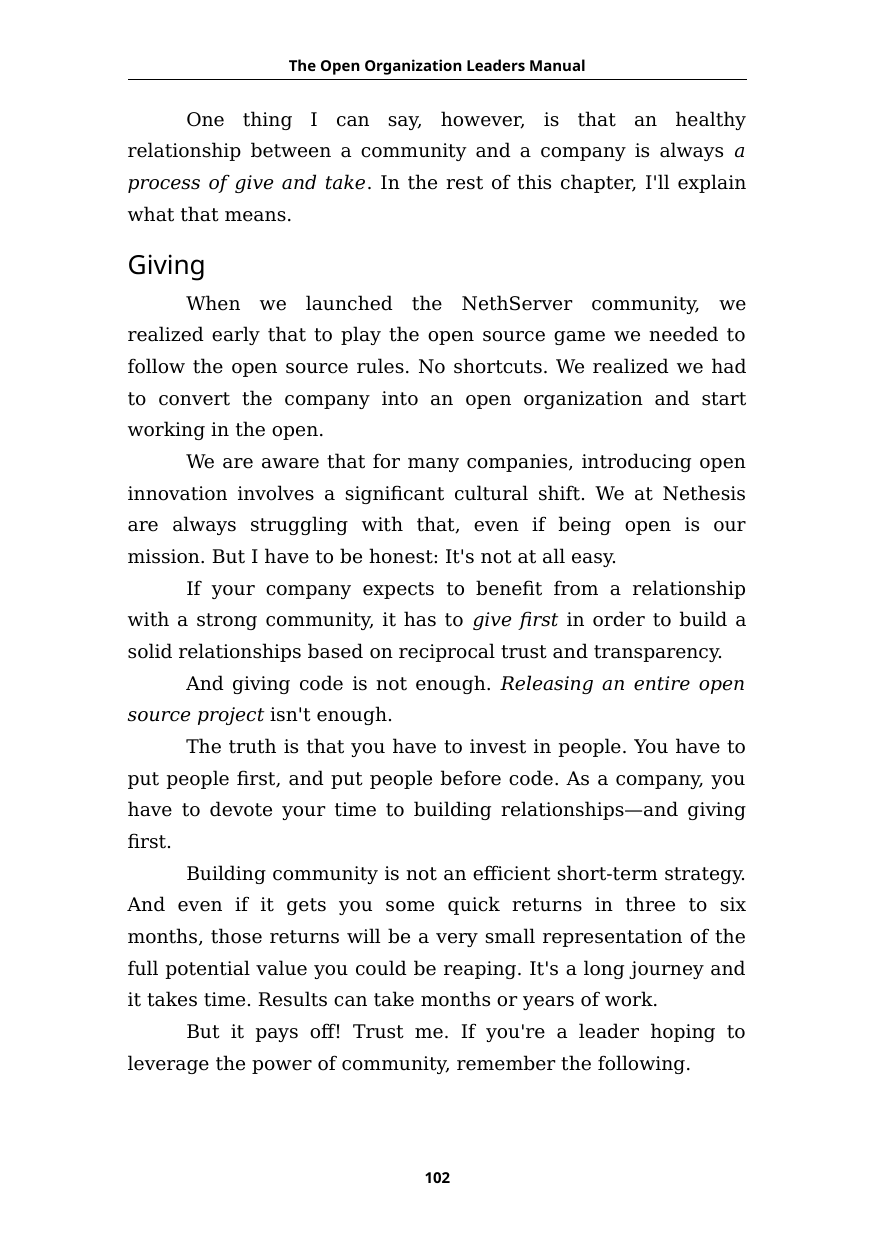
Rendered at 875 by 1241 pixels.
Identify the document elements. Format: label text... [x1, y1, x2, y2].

text But it pays off! Trust me. If you're a leader hoping to leverage the power of community, remember the following. [127, 1021, 747, 1075]
text If your company expects to benefit from a relationship with a strong community, it has to give first in order to build a solid relationships based on reciprocal trust and transparency. [127, 578, 747, 663]
text And giving code is not enough. Releasing an entire open source project isn't enough. [127, 673, 747, 726]
text When we launched the NethServer community, we realized early that to play the open source game we needed to follow the open source rules. No shortcuts. We realized we had to convert the company into an open organization and start working in the open. [127, 293, 747, 441]
text Building community is not an efficient short-term strategy. And even if it gets you some quick returns in three to six months, those returns will be a very small representation of the full potential value you could be reaping. It's a long journey and it takes time. Results can take months or years of work. [127, 863, 747, 1011]
text One thing I can say, however, is that an healthy relationship between a community and a company is always a process of give and take. In the rest of this chapter, I'll explain what that means. [127, 109, 747, 226]
text We are aware that for many companies, introducing open innovation involves a significant cultural shift. We at Nethesis are always struggling with that, even if being open is our mission. But I have to be honest: It's not at all easy. [127, 451, 747, 568]
subtitle Giving [127, 250, 747, 280]
text The truth is that you have to invest in people. You have to put people first, and put people before code. As a company, you have to devote your time to building relationships—and giving first. [127, 736, 747, 853]
